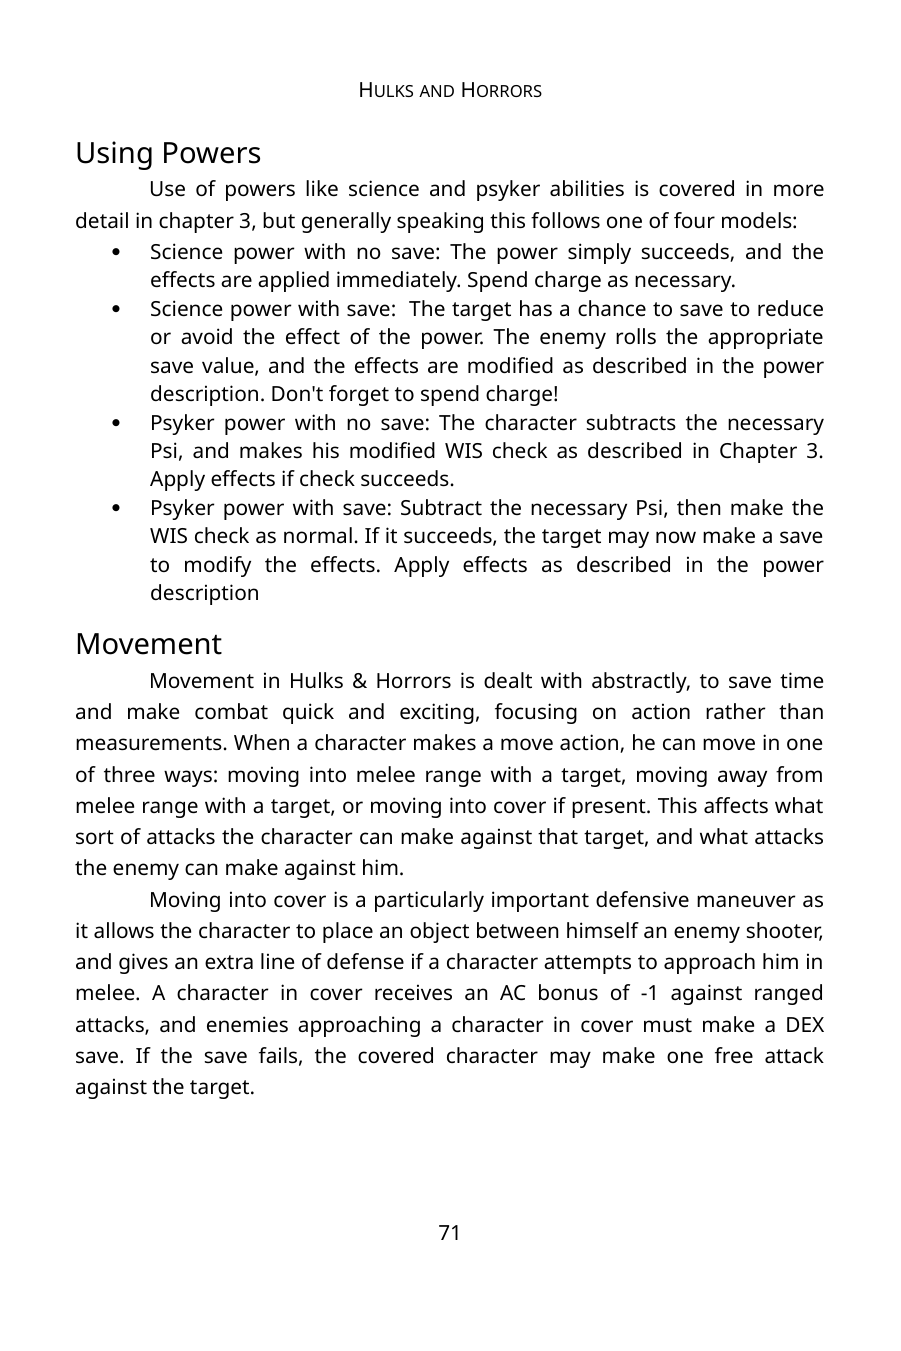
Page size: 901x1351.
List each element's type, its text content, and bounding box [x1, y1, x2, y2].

text Moving into cover is a particularly important defensive maneuver as it allows the character to place an object between himself an enemy shooter, and gives an extra line of defense if a character attempts to approach him in melee. A character in cover receives an AC bonus of -1 against ranged attacks, and enemies approaching a character in cover must make a DEX save. If the save fails, the covered character may make one free attack against the target. [75, 885, 825, 1101]
list Science power with save: The target has a chance to save to reduce or avoid the effect of the power. The enemy rolls the appropriate save value, and the effects are modified as described in the power description. Don't forget to spend charge! [112, 294, 825, 408]
subtitle Using Powers [75, 132, 825, 172]
text Use of powers like science and psyker abilities is covered in more detail in chapter 3, but generally speaking this follows one of four models: [75, 174, 825, 234]
text Movement in Hulks & Horrors is dealt with abstractly, to save time and make combat quick and exciting, focusing on action rather than measurements. When a character makes a move action, he can move in one of three ways: moving into melee range with a target, moving away from melee range with a target, or moving into cover if present. This affects what sort of attacks the character can make against that target, and what attacks the enemy can make against him. [75, 666, 825, 882]
list Psyker power with no save: The character subtracts the necessary Psi, and makes his modified WIS check as described in Chapter 3. Apply effects if check succeeds. [112, 408, 825, 493]
list Science power with no save: The power simply succeeds, and the effects are applied immediately. Spend charge as necessary. [112, 237, 825, 294]
subtitle Movement [75, 623, 825, 663]
list Psyker power with save: Subtract the necessary Psi, then make the WIS check as normal. If it succeeds, the target may now make a save to modify the effects. Apply effects as described in the power description [112, 493, 825, 607]
